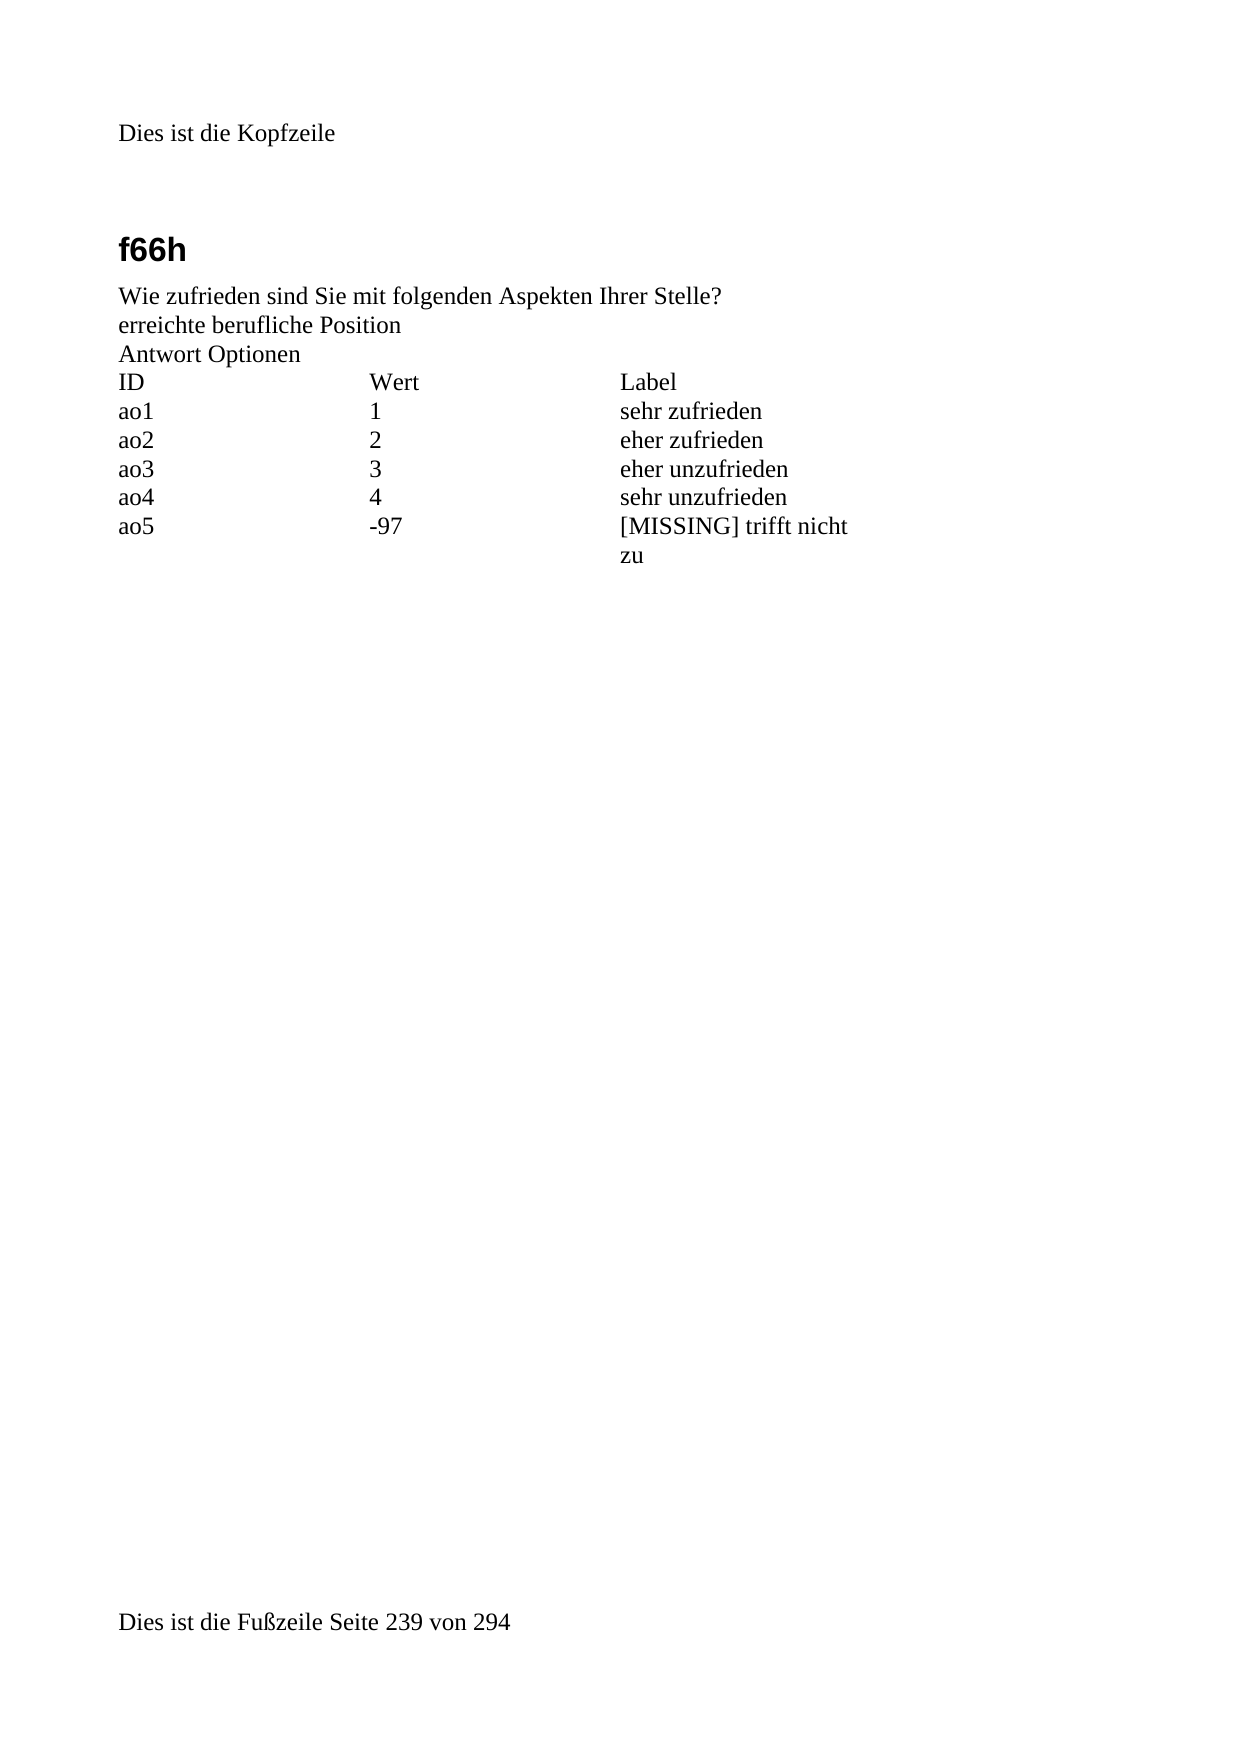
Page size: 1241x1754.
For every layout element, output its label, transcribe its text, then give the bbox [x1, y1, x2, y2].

table_cell [MISSING] trifft nicht zu [620, 511, 871, 569]
table_cell sehr unzufrieden [620, 483, 871, 511]
table_cell eher unzufrieden [620, 454, 871, 482]
table_cell 1 [369, 396, 620, 425]
table_cell ao1 [118, 396, 369, 425]
table_header ID [118, 368, 369, 396]
table_cell -97 [369, 511, 620, 569]
table_cell eher zufrieden [620, 425, 871, 454]
text erreichte berufliche Position [118, 310, 1122, 339]
table_cell ao2 [118, 425, 369, 454]
subtitle f66h [118, 230, 1122, 269]
table_header Label [620, 368, 871, 396]
text Wie zufrieden sind Sie mit folgenden Aspekten Ihrer Stelle? [118, 281, 1122, 310]
table_cell 2 [369, 425, 620, 454]
table_cell 4 [369, 483, 620, 511]
table_cell ao4 [118, 483, 369, 511]
table_header Wert [369, 368, 620, 396]
table_cell sehr zufrieden [620, 396, 871, 425]
table_cell ao5 [118, 511, 369, 569]
table_cell ao3 [118, 454, 369, 482]
text Antwort Optionen [118, 339, 1122, 367]
table_cell 3 [369, 454, 620, 482]
